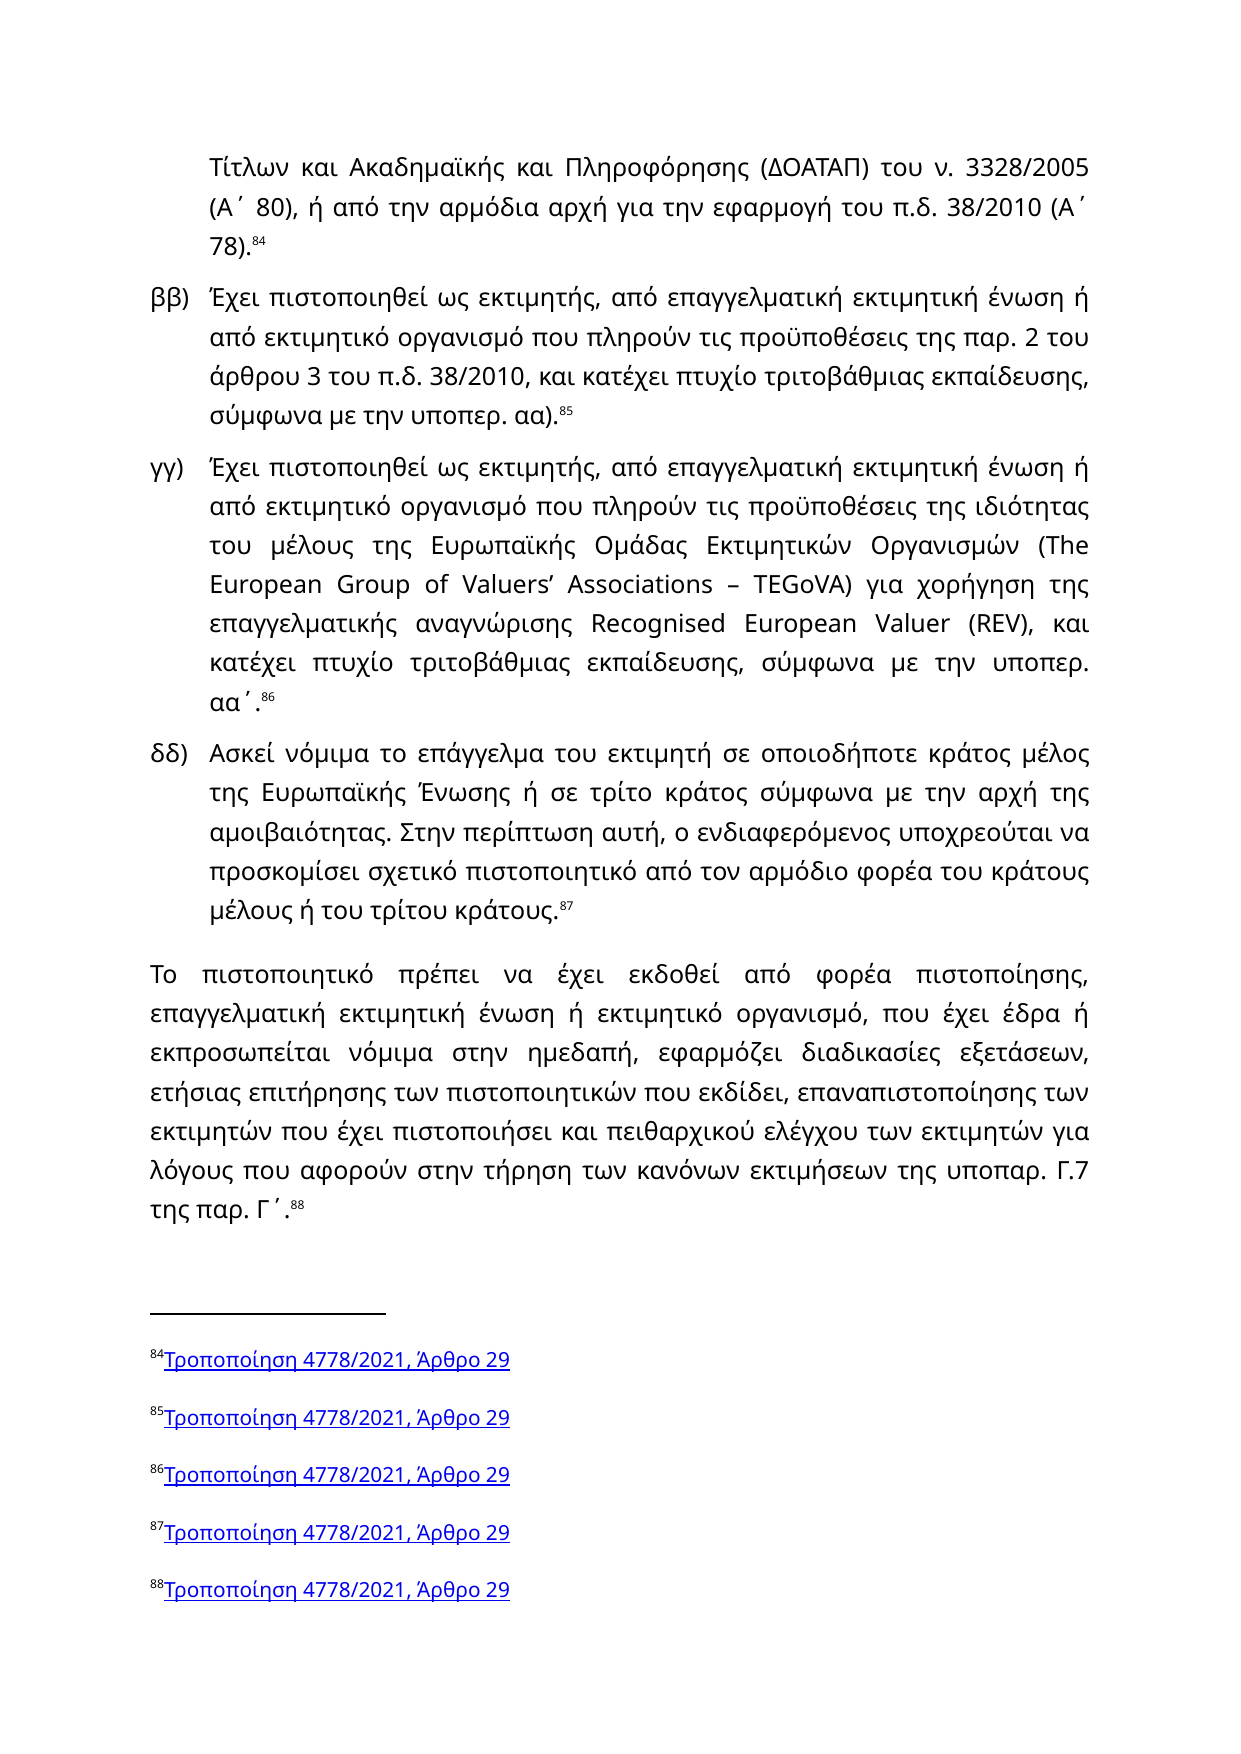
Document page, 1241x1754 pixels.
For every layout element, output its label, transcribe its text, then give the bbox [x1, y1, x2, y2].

text Τροποποίηση 4778/2021, Άρθρο 29 [150, 1460, 1090, 1489]
text Τροποποίηση 4778/2021, Άρθρο 29 [150, 1403, 1090, 1431]
text Τροποποίηση 4778/2021, Άρθρο 29 [150, 1518, 1090, 1546]
list δδ) Ασκεί νόμιμα το επάγγελμα του εκτιμητή σε οποιοδήποτε κράτος μέλος της Ευρωπαϊκής Ένωσης ή σε τρίτο κράτος σύμφωνα με την αρχή της αμοιβαιότητας. Στην περίπτωση αυτή, ο ενδιαφερόμενος υποχρεούται να προσκομίσει σχετικό πιστοποιητικό από τον αρμόδιο φορέα του κράτους μέλους ή του τρίτου κράτους. [150, 736, 1090, 927]
list γγ) Έχει πιστοποιηθεί ως εκτιμητής, από επαγγελματική εκτιμητική ένωση ή από εκτιμητικό οργανισμό που πληρούν τις προϋποθέσεις της ιδιότητας του μέλους της Ευρωπαϊκής Ομάδας Εκτιμητικών Οργανισμών (The European Group of Valuers’ Associations – TEGoVA) για χορήγηση της επαγγελματικής αναγνώρισης Recognised European Valuer (REV), και κατέχει πτυχίο τριτοβάθμιας εκπαίδευσης, σύμφωνα με την υποπερ. αα΄. [150, 449, 1090, 718]
text Τροποποίηση 4778/2021, Άρθρο 29 [150, 1345, 1090, 1373]
text Το πιστοποιητικό πρέπει να έχει εκδοθεί από φορέα πιστοποίησης, επαγγελματική εκτιμητική ένωση ή εκτιμητικό οργανισμό, που έχει έδρα ή εκπροσωπείται νόμιμα στην ημεδαπή, εφαρμόζει διαδικασίες εξετάσεων, ετήσιας επιτήρησης των πιστοποιητικών που εκδίδει, επαναπιστοποίησης των εκτιμητών που έχει πιστοποιήσει και πειθαρχικού ελέγχου των εκτιμητών για λόγους που αφορούν στην τήρηση των κανόνων εκτιμήσεων της υποπαρ. Γ.7 της παρ. Γ΄. [150, 957, 1090, 1226]
list ββ) Έχει πιστοποιηθεί ως εκτιμητής, από επαγγελματική εκτιμητική ένωση ή από εκτιμητικό οργανισμό που πληρούν τις προϋποθέσεις της παρ. 2 του άρθρου 3 του π.δ. 38/2010, και κατέχει πτυχίο τριτοβάθμιας εκπαίδευσης, σύμφωνα με την υποπερ. αα). [150, 280, 1090, 432]
list Τίτλων και Ακαδημαϊκής και Πληροφόρησης (ΔΟΑΤΑΠ) του ν. 3328/2005 (Α΄ 80), ή από την αρμόδια αρχή για την εφαρμογή του π.δ. 38/2010 (Α΄ 78). [150, 150, 1090, 262]
text Τροποποίηση 4778/2021, Άρθρο 29 [150, 1576, 1090, 1604]
